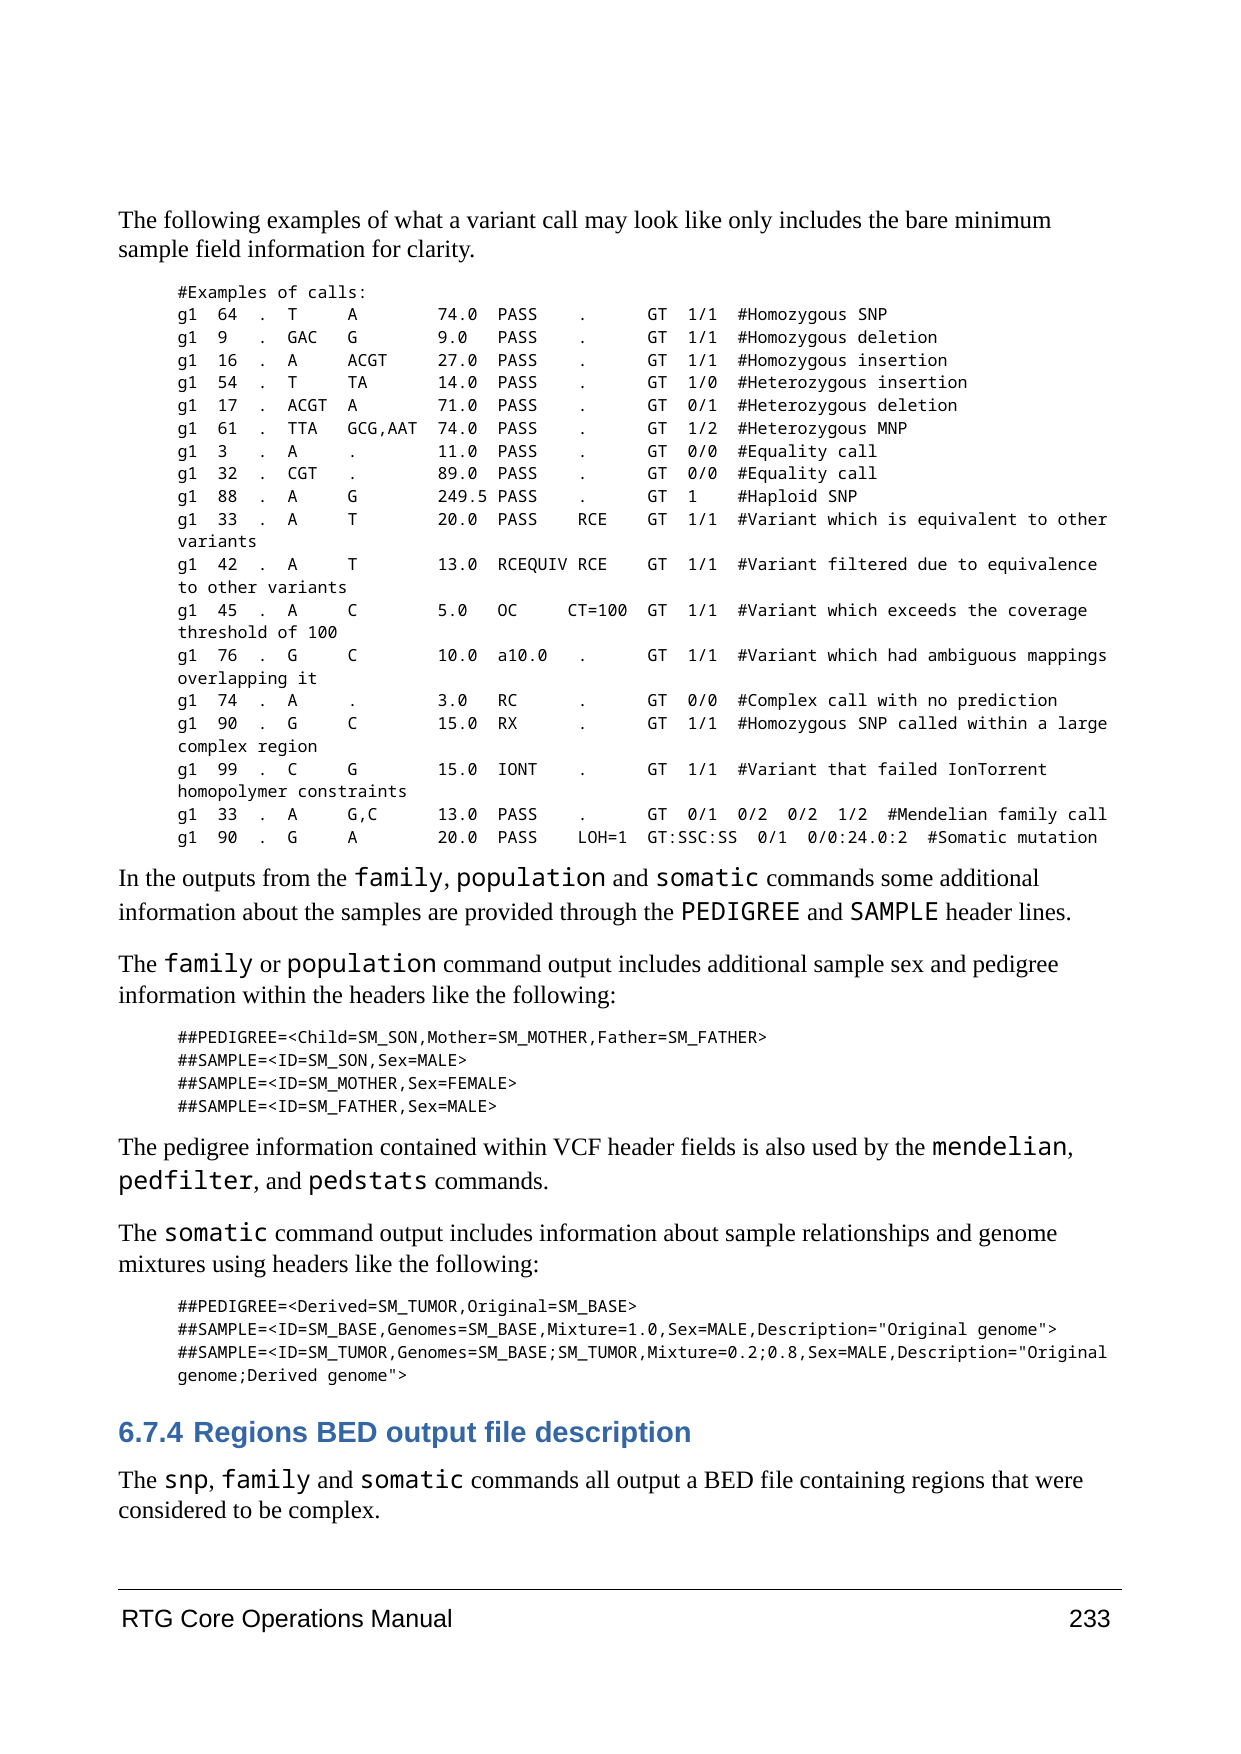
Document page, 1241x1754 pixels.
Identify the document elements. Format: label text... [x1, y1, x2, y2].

text ##SAMPLE=<ID=SM_MOTHER,Sex=FEMALE> [177, 1072, 1122, 1094]
text g1 90 . G C 15.0 RX . GT 1/1 #Homozygous SNP called within a large complex region [177, 712, 1122, 757]
text g1 61 . TTA GCG,AAT 74.0 PASS . GT 1/2 #Heterozygous MNP [177, 417, 1122, 439]
text g1 90 . G A 20.0 PASS LOH=1 GT:SSC:SS 0/1 0/0:24.0:2 #Somatic mutation [177, 825, 1122, 848]
text g1 76 . G C 10.0 a10.0 . GT 1/1 #Variant which had ambiguous mappings overlapping it [177, 644, 1122, 689]
text ##SAMPLE=<ID=SM_TUMOR,Genomes=SM_BASE;SM_TUMOR,Mixture=0.2;0.8,Sex=MALE,Description="Original genome;Derived genome"> [177, 1341, 1122, 1386]
text g1 74 . A . 3.0 RC . GT 0/0 #Complex call with no prediction [177, 689, 1122, 712]
text g1 32 . CGT . 89.0 PASS . GT 0/0 #Equality call [177, 462, 1122, 485]
text The pedigree information contained within VCF header fields is also used by the mendelian, pedfilter, and pedstats commands. [118, 1129, 1122, 1197]
text The family or population command output includes additional sample sex and pedigree information within the headers like the following: [118, 946, 1122, 1008]
text g1 54 . T TA 14.0 PASS . GT 1/0 #Heterozygous insertion [177, 371, 1122, 394]
text The somatic command output includes information about sample relationships and genome mixtures using headers like the following: [118, 1214, 1122, 1277]
text The snp, family and somatic commands all output a BED file containing regions that were considered to be complex. [118, 1461, 1122, 1524]
text g1 33 . A G,C 13.0 PASS . GT 0/1 0/2 0/2 1/2 #Mendelian family call [177, 803, 1122, 825]
text g1 3 . A . 11.0 PASS . GT 0/0 #Equality call [177, 439, 1122, 462]
text ##SAMPLE=<ID=SM_SON,Sex=MALE> [177, 1049, 1122, 1072]
text g1 42 . A T 13.0 RCEQUIV RCE GT 1/1 #Variant filtered due to equivalence to other variants [177, 553, 1122, 598]
text g1 99 . C G 15.0 IONT . GT 1/1 #Variant that failed IonTorrent homopolymer constraints [177, 757, 1122, 803]
text g1 64 . T A 74.0 PASS . GT 1/1 #Homozygous SNP [177, 303, 1122, 326]
text ##PEDIGREE=<Child=SM_SON,Mother=SM_MOTHER,Father=SM_FATHER> [177, 1026, 1122, 1049]
text ##SAMPLE=<ID=SM_FATHER,Sex=MALE> [177, 1094, 1122, 1117]
subtitle Regions BED output file description [118, 1415, 1122, 1449]
text ##PEDIGREE=<Derived=SM_TUMOR,Original=SM_BASE> [177, 1295, 1122, 1318]
text g1 17 . ACGT A 71.0 PASS . GT 0/1 #Heterozygous deletion [177, 394, 1122, 417]
text g1 33 . A T 20.0 PASS RCE GT 1/1 #Variant which is equivalent to other variants [177, 507, 1122, 553]
text ##SAMPLE=<ID=SM_BASE,Genomes=SM_BASE,Mixture=1.0,Sex=MALE,Description="Original genome"> [177, 1318, 1122, 1341]
text The following examples of what a variant call may look like only includes the bare minimum sample field information for clarity. [118, 205, 1122, 263]
text #Examples of calls: [177, 280, 1122, 303]
text g1 16 . A ACGT 27.0 PASS . GT 1/1 #Homozygous insertion [177, 348, 1122, 371]
text g1 88 . A G 249.5 PASS . GT 1 #Haploid SNP [177, 485, 1122, 507]
text g1 9 . GAC G 9.0 PASS . GT 1/1 #Homozygous deletion [177, 326, 1122, 348]
text In the outputs from the family, population and somatic commands some additional information about the samples are provided through the PEDIGREE and SAMPLE header lines. [118, 860, 1122, 928]
text g1 45 . A C 5.0 OC CT=100 GT 1/1 #Variant which exceeds the coverage threshold of 100 [177, 598, 1122, 644]
